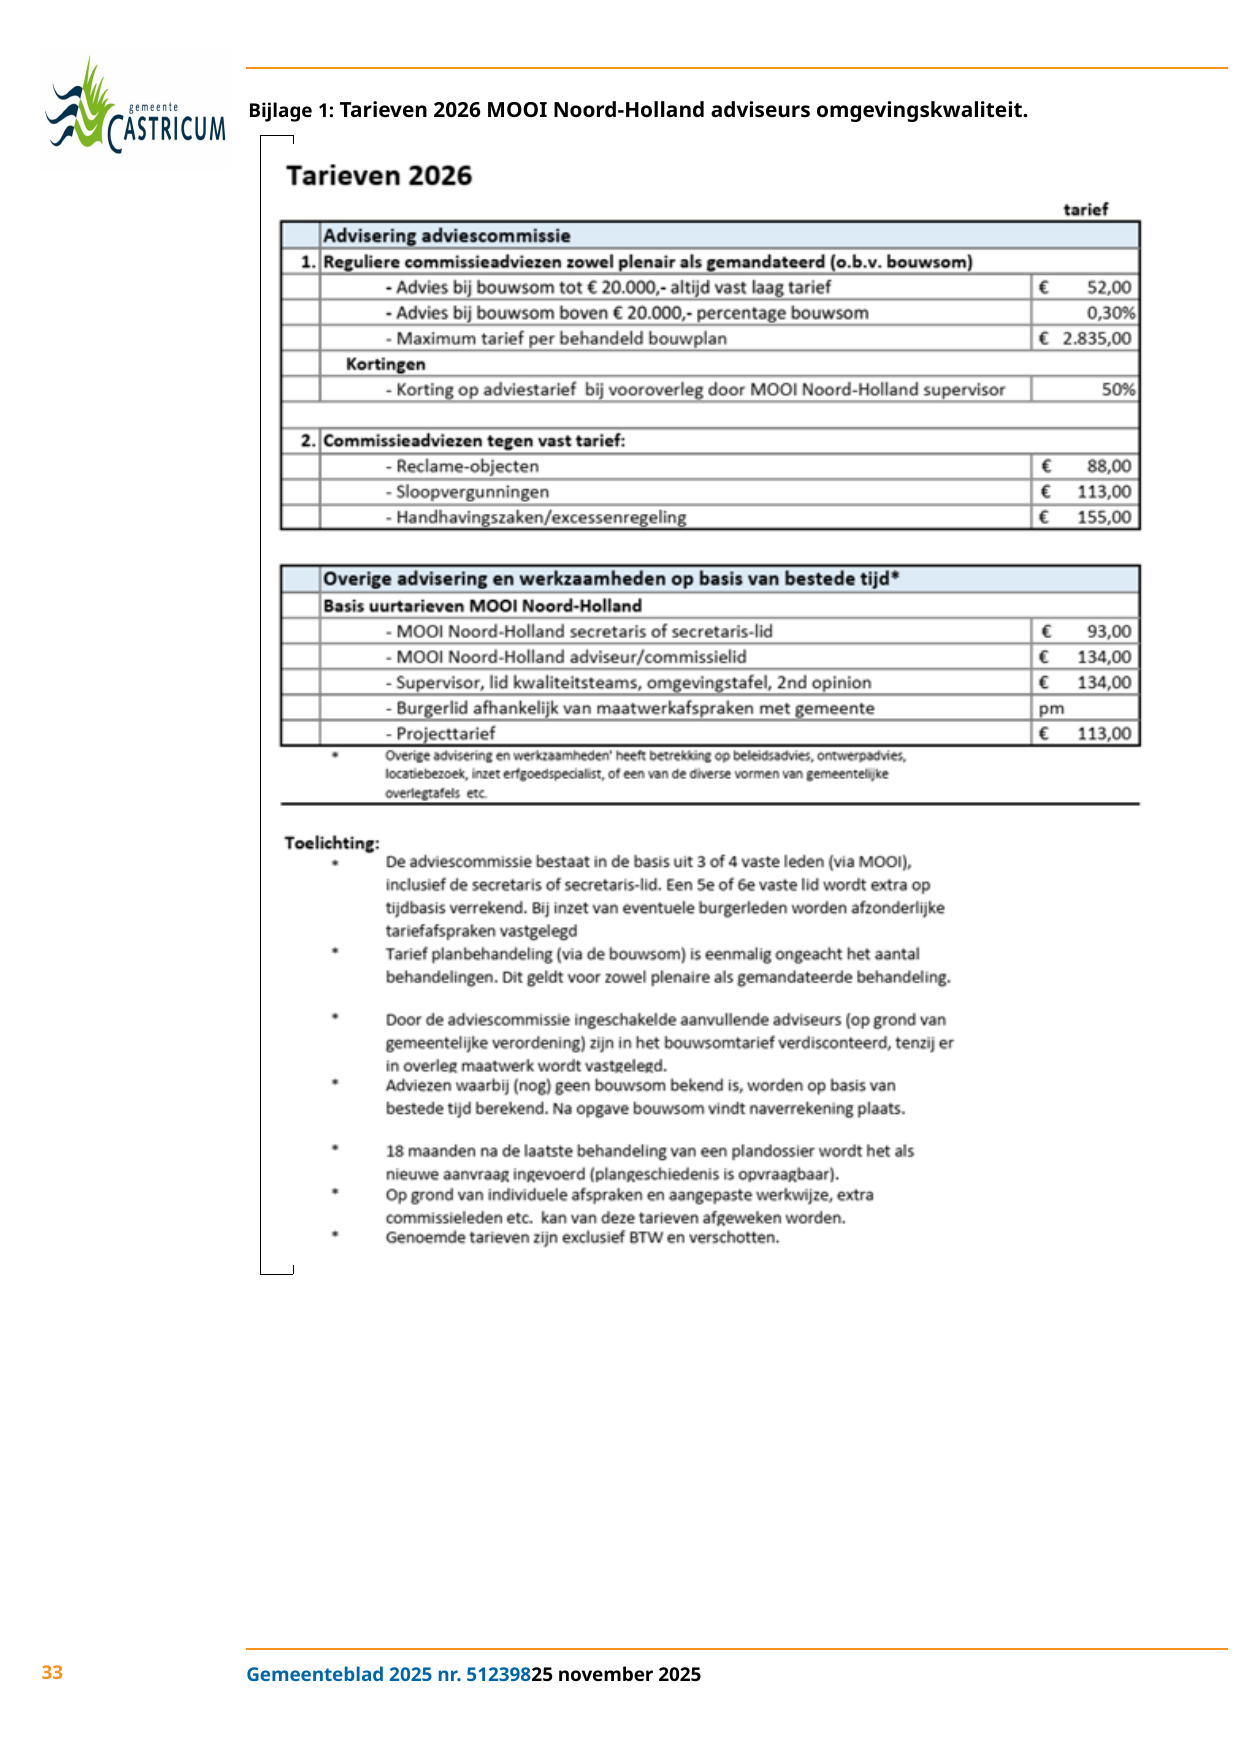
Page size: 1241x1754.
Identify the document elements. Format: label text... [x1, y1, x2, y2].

text Bijlage 1: Tarieven 2026 MOOI Noord-Holland adviseurs omgevingskwaliteit. [248, 95, 1152, 123]
picture [41, 47, 231, 172]
picture [268, 144, 1173, 1265]
